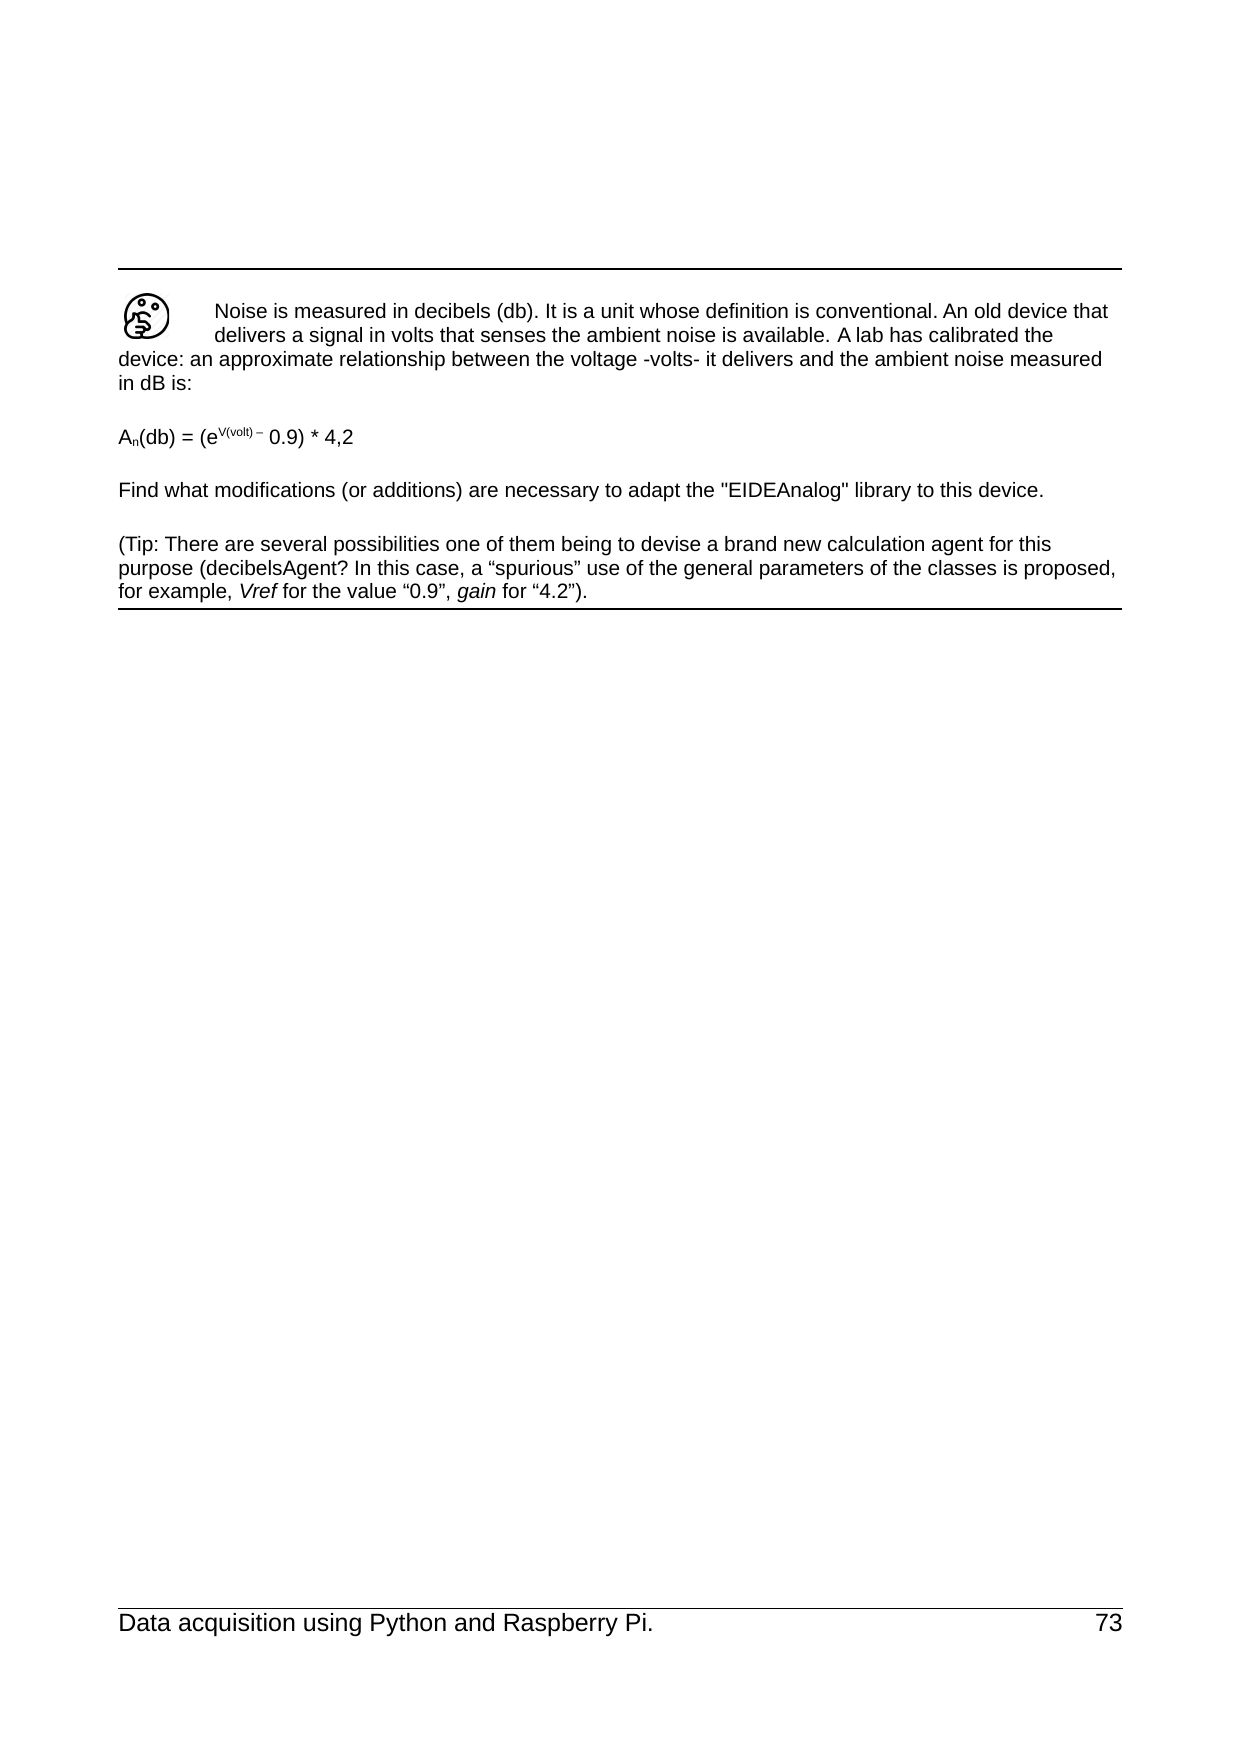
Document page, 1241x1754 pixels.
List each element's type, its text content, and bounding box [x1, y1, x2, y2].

text (Tip: There are several possibilities one of them being to devise a brand new calculation agent for this purpose (decibelsAgent? In this case, a “spurious” use of the general parameters of the classes is proposed, for example, Vref for the value “0.9”, gain for “4.2”). [118, 531, 1122, 608]
text Find what modifications (or additions) are necessary to adapt the "EIDEAnalog" library to this device. [118, 478, 1122, 502]
text Noise is measured in decibels (db). It is a unit whose definition is conventional. An old device that delivers a signal in volts that senses the ambient noise is available. A lab has calibrated the device: an approximate relationship between the voltage -volts- it delivers and the ambient noise measured in dB is: [118, 299, 1122, 395]
text An(db) = (eV(volt) – 0.9) * 4,2 [118, 424, 1122, 448]
picture [124, 293, 170, 339]
